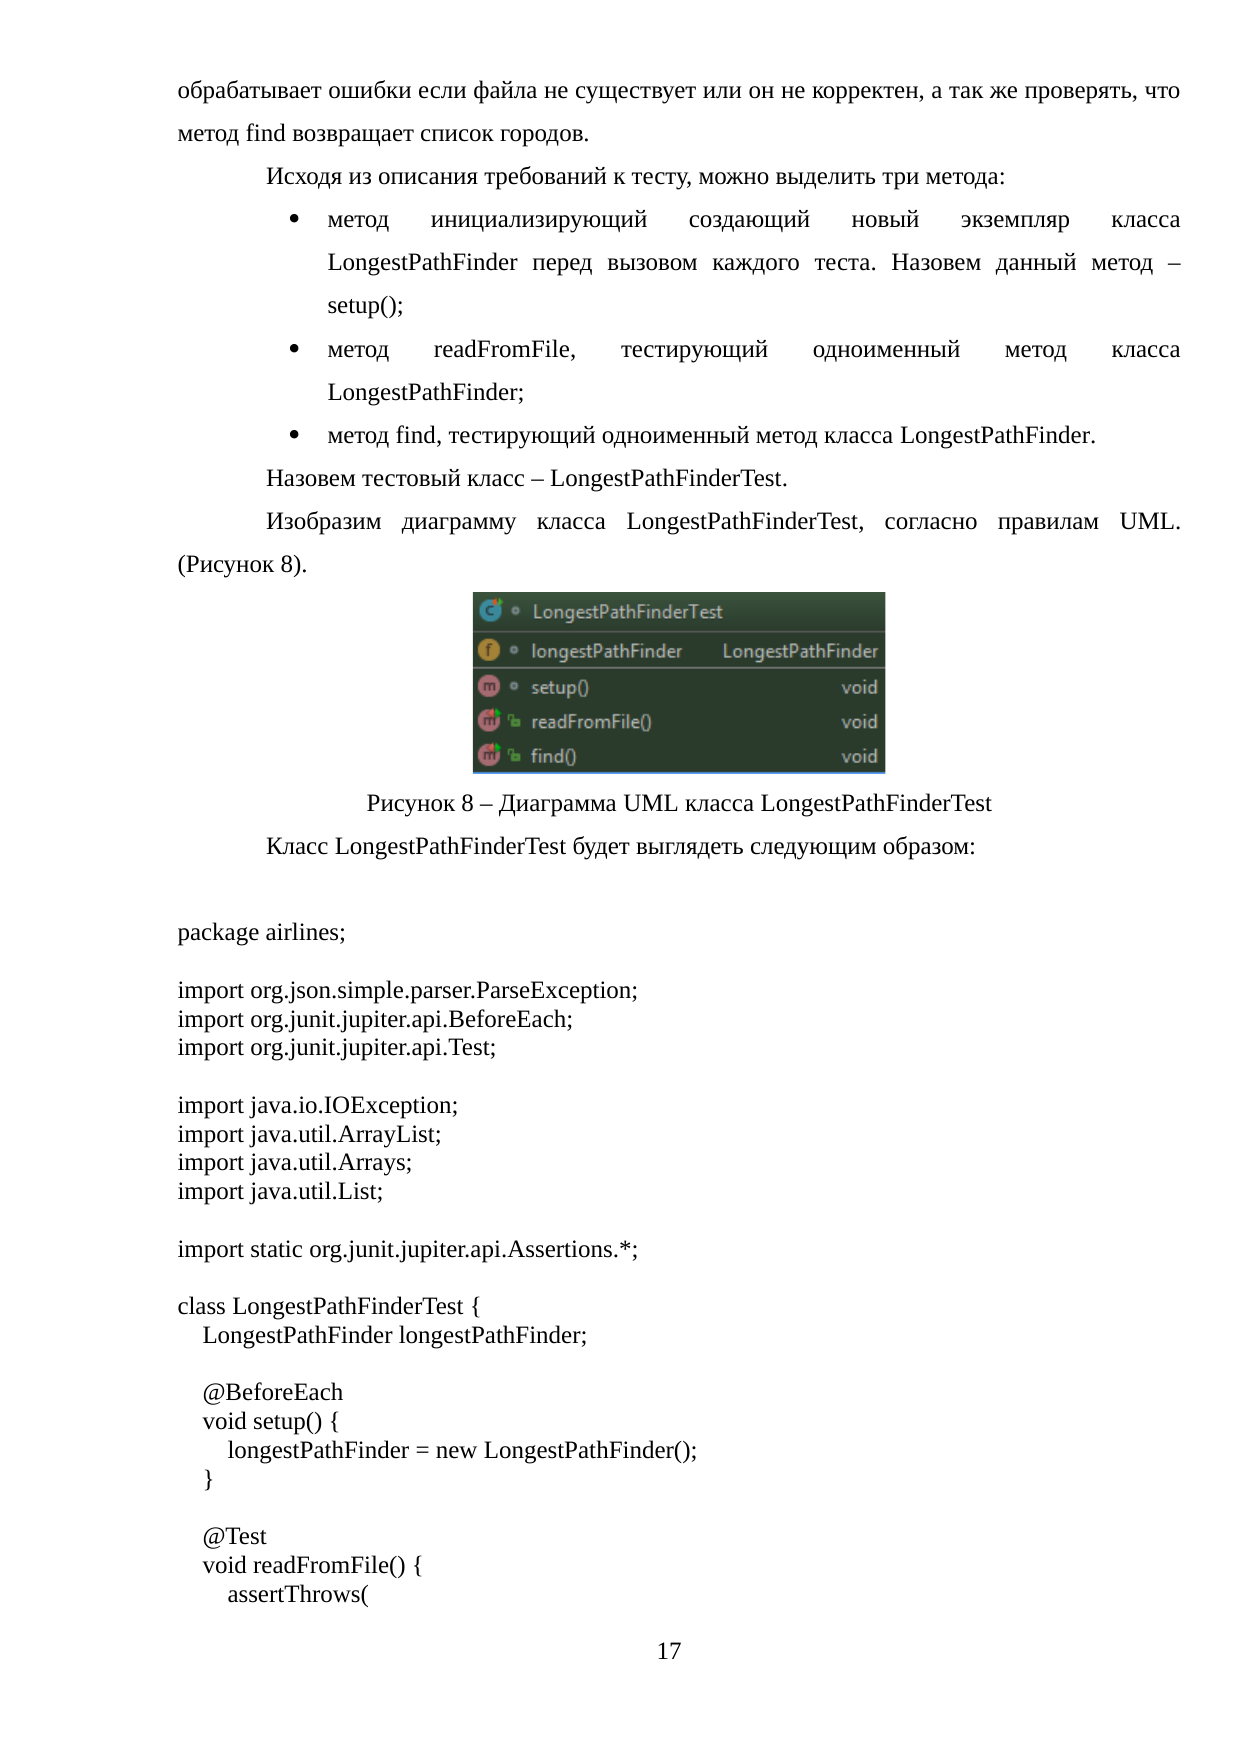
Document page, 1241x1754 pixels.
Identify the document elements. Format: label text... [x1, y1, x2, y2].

list метод инициализирующий создающий новый экземпляр класса LongestPathFinder перед вызовом каждого теста. Назовем данный метод – setup(); [290, 204, 1181, 319]
text Рисунок 8 – Диаграмма UML класса LongestPathFinderTest [177, 788, 1181, 817]
text Класс LongestPathFinderTest будет выглядеть следующим образом: [177, 831, 1181, 860]
list метод readFromFile, тестирующий одноименный метод класса LongestPathFinder; [290, 334, 1181, 406]
list метод find, тестирующий одноименный метод класса LongestPathFinder. [290, 420, 1181, 449]
text Изобразим диаграмму класса LongestPathFinderTest, согласно правилам UML. (Рисунок 8). [177, 506, 1181, 578]
text Исходя из описания требований к тесту, можно выделить три метода: [177, 161, 1181, 190]
text Назовем тестовый класс – LongestPathFinderTest. [177, 463, 1181, 492]
text package airlines; import org.json.simple.parser.ParseException; import org.junit.jupiter.api.BeforeEach; import org.junit.jupiter.api.Test; import java.io.IOException; import java.util.ArrayList; import java.util.Arrays; import java.util.List; import static org.junit.jupiter.api.Assertions.*; class LongestPathFinderTest { LongestPathFinder longestPathFinder; @BeforeEach void setup() { longestPathFinder = new LongestPathFinder(); } @Test void readFromFile() { assertThrows( [177, 917, 1181, 1607]
text обрабатывает ошибки если файла не существует или он не корректен, а так же проверять, что метод find возвращает список городов. [177, 75, 1181, 147]
